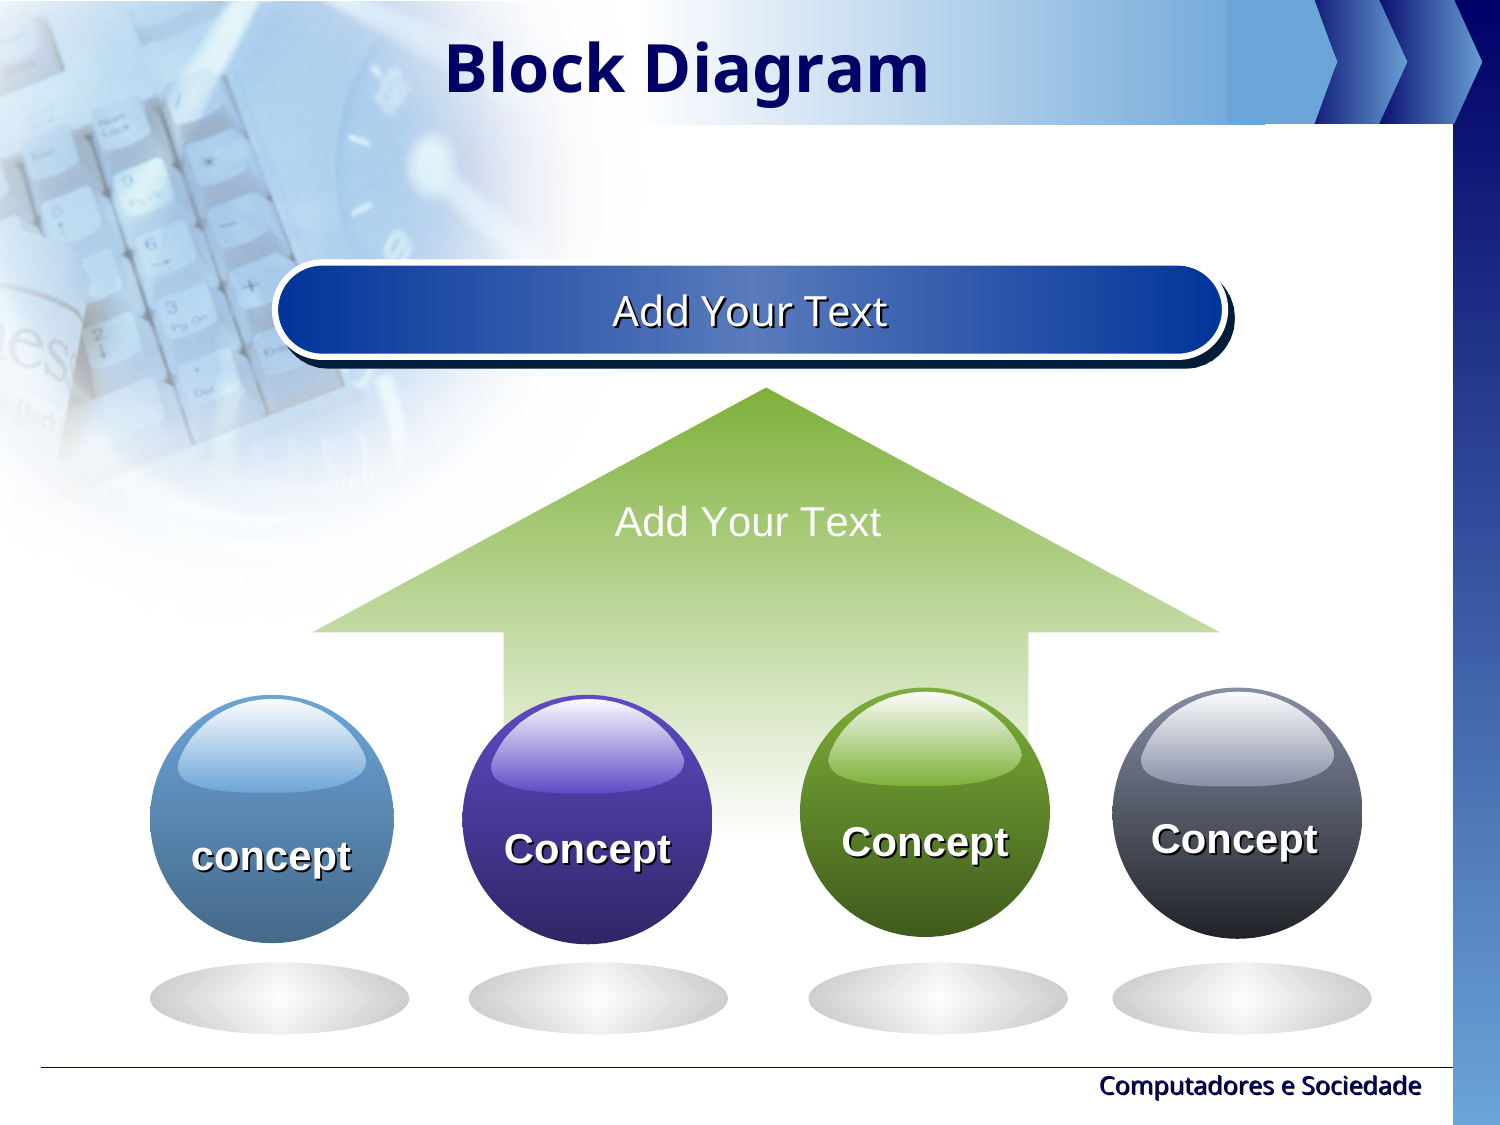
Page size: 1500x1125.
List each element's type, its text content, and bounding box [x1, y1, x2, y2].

text_box [1112, 687, 1363, 939]
text_box [468, 962, 728, 1035]
text_box [150, 962, 410, 1035]
title Block Diagram [74, 18, 1300, 115]
text_box Concept [474, 814, 701, 881]
text_box [1112, 962, 1372, 1035]
text_box [150, 694, 394, 944]
text_box concept [175, 821, 366, 887]
text_box [312, 387, 1220, 872]
text_box [478, 881, 697, 945]
text_box Add Your Text [599, 487, 897, 553]
text_box [808, 962, 1068, 1035]
text_box [815, 873, 1035, 938]
text_box Add Your Text [275, 262, 1226, 357]
text_box Concept [812, 807, 1038, 873]
text_box Concept [1135, 804, 1333, 871]
